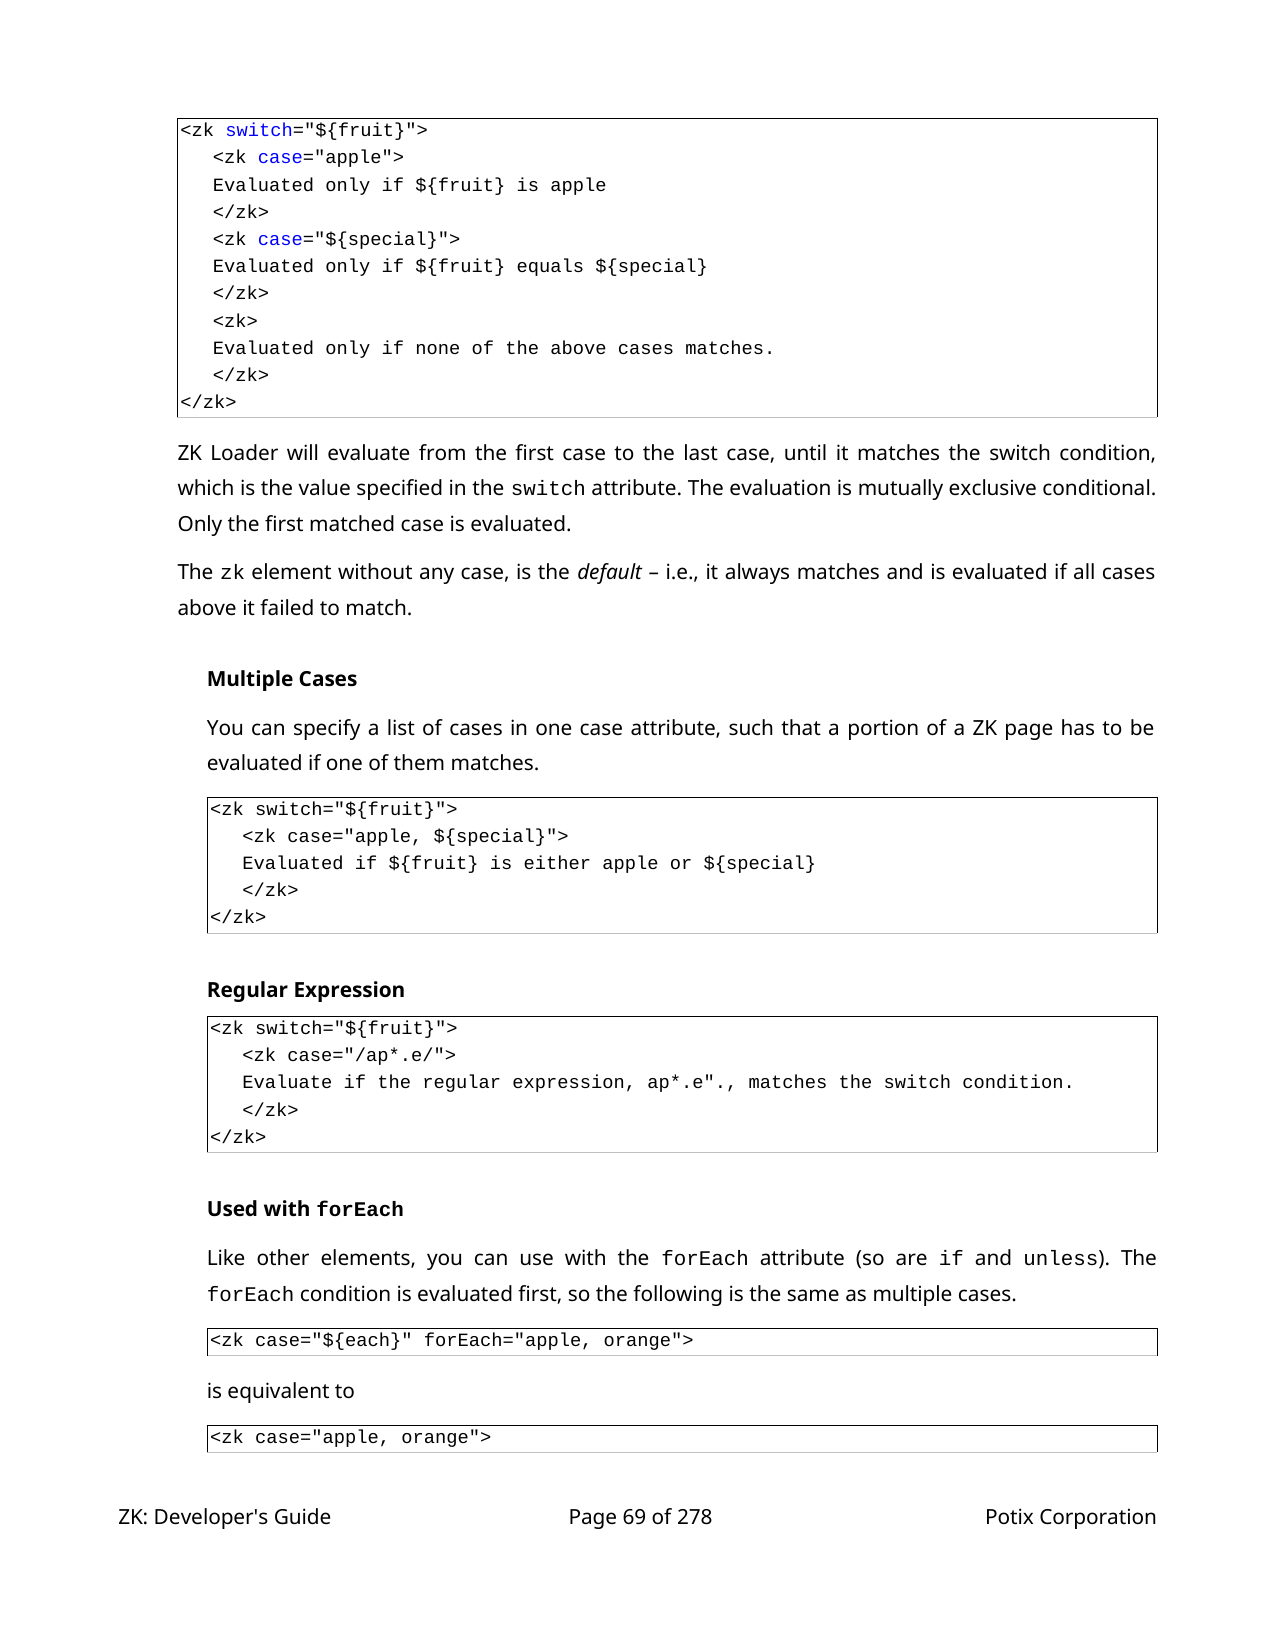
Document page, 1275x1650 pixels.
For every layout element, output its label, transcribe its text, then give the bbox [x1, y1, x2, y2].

text Evaluated if ${fruit} is either apple or ${special} [208, 851, 1157, 875]
text </zk> [208, 1124, 1157, 1152]
text Evaluated only if ${fruit} equals ${special} [178, 254, 1157, 278]
text <zk switch="${fruit}"> [178, 119, 1157, 142]
text <zk case="apple"> [178, 145, 1157, 169]
text </zk> [178, 390, 1157, 417]
text Like other elements, you can use with the forEach attribute (so are if and unless). The forEach condition is evaluated first, so the following is the same as multiple cases. [207, 1243, 1157, 1308]
subtitle Regular Expression [207, 975, 1157, 1003]
text </zk> [208, 1097, 1157, 1122]
text <zk case="${each}" forEach="apple, orange"> [208, 1329, 1157, 1355]
text <zk switch="${fruit}"> [208, 1017, 1157, 1040]
text <zk case="/ap*.e/"> [208, 1043, 1157, 1067]
text </zk> [178, 281, 1157, 306]
subtitle Multiple Cases [207, 664, 1157, 692]
text Evaluate if the regular expression, ap*.e"., matches the switch condition. [208, 1070, 1157, 1094]
text ZK Loader will evaluate from the first case to the last case, until it matches the switch condition, which is the value specified in the switch attribute. The evaluation is mutually exclusive conditional. Only the first matched case is evaluated. [177, 438, 1157, 537]
text </zk> [178, 200, 1157, 224]
text Evaluated only if ${fruit} is apple [178, 172, 1157, 197]
text The zk element without any case, is the default – i.e., it always matches and is evaluated if all cases above it failed to match. [177, 557, 1157, 621]
text </zk> [208, 905, 1157, 933]
text <zk case="apple, orange"> [208, 1426, 1157, 1452]
text <zk case="${special}"> [178, 227, 1157, 251]
text You can specify a list of cases in one case attribute, such that a portion of a ZK page has to be evaluated if one of them matches. [207, 713, 1157, 776]
text Evaluated only if none of the above cases matches. [178, 336, 1157, 360]
text </zk> [178, 363, 1157, 387]
text <zk case="apple, ${special}"> [208, 824, 1157, 848]
text is equivalent to [207, 1376, 1157, 1404]
subtitle Used with forEach [207, 1194, 1157, 1223]
text </zk> [208, 878, 1157, 902]
text <zk switch="${fruit}"> [208, 798, 1157, 821]
text <zk> [178, 308, 1157, 333]
